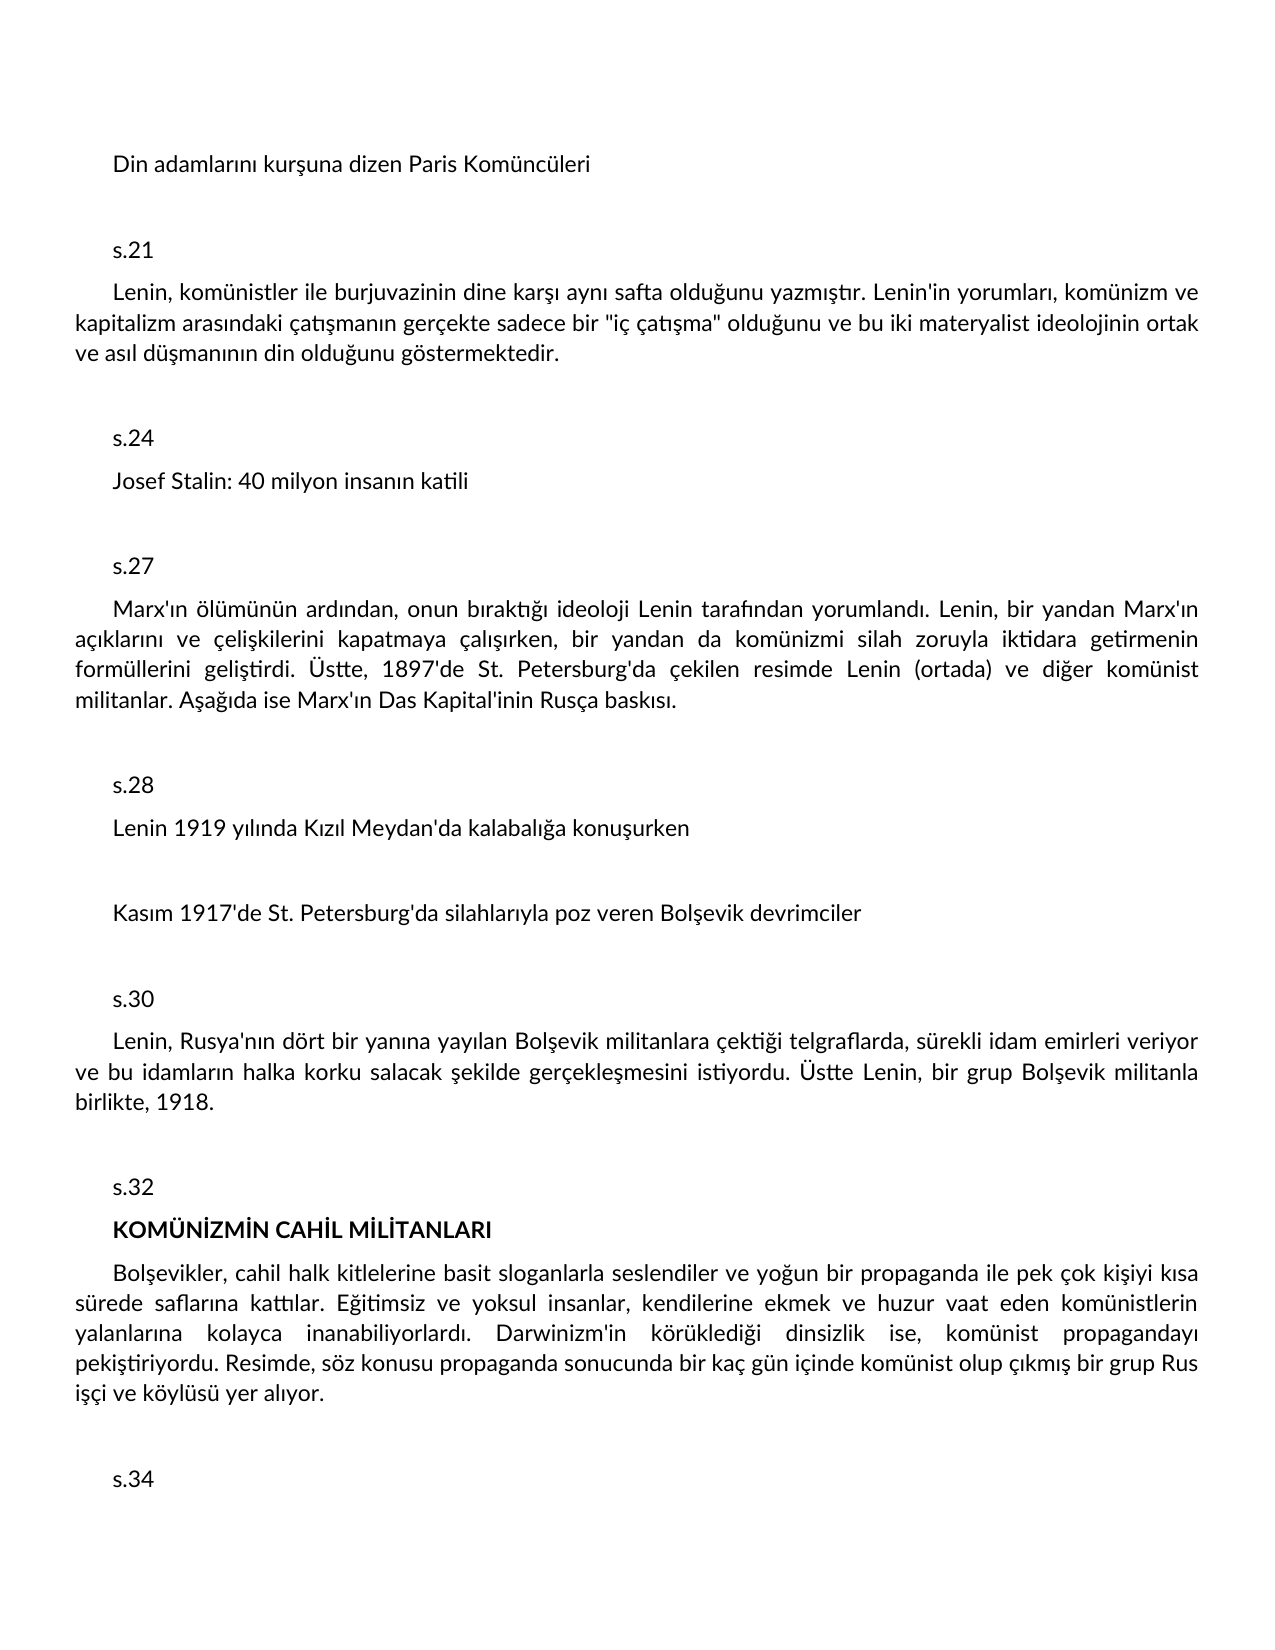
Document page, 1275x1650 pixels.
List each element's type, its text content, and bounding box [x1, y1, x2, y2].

text Lenin, Rusya'nın dört bir yanına yayılan Bolşevik militanlara çektiği telgraflarda, sürekli idam emirleri veriyor ve bu idamların halka korku salacak şekilde gerçekleşmesini istiyordu. Üstte Lenin, bir grup Bolşevik militanla birlikte, 1918. [75, 1027, 1200, 1115]
text Kasım 1917'de St. Petersburg'da silahlarıyla poz veren Bolşevik devrimciler [75, 899, 1200, 926]
text KOMÜNİZMİN CAHİL MİLİTANLARI [75, 1216, 1200, 1243]
text s.24 [75, 424, 1200, 451]
text s.32 [75, 1173, 1200, 1200]
text s.34 [75, 1464, 1200, 1492]
text Josef Stalin: 40 milyon insanın katili [75, 467, 1200, 494]
text Lenin 1919 yılında Kızıl Meydan'da kalabalığa konuşurken [75, 813, 1200, 841]
text Bolşevikler, cahil halk kitlelerine basit sloganlarla seslendiler ve yoğun bir propaganda ile pek çok kişiyi kısa sürede saflarına kattılar. Eğitimsiz ve yoksul insanlar, kendilerine ekmek ve huzur vaat eden komünistlerin yalanlarına kolayca inanabiliyorlardı. Darwinizm'in körüklediği dinsizlik ise, komünist propagandayı pekiştiriyordu. Resimde, söz konusu propaganda sonucunda bir kaç gün içinde komünist olup çıkmış bir grup Rus işçi ve köylüsü yer alıyor. [75, 1258, 1200, 1407]
text Lenin, komünistler ile burjuvazinin dine karşı aynı safta olduğunu yazmıştır. Lenin'in yorumları, komünizm ve kapitalizm arasındaki çatışmanın gerçekte sadece bir "iç çatışma" olduğunu ve bu iki materyalist ideolojinin ortak ve asıl düşmanının din olduğunu göstermektedir. [75, 278, 1200, 366]
text s.28 [75, 771, 1200, 798]
text s.30 [75, 984, 1200, 1012]
text Din adamlarını kurşuna dizen Paris Komüncüleri [75, 150, 1200, 177]
text Marx'ın ölümünün ardından, onun bıraktığı ideoloji Lenin tarafından yorumlandı. Lenin, bir yandan Marx'ın açıklarını ve çelişkilerini kapatmaya çalışırken, bir yandan da komünizmi silah zoruyla iktidara getirmenin formüllerini geliştirdi. Üstte, 1897'de St. Petersburg'da çekilen resimde Lenin (ortada) ve diğer komünist militanlar. Aşağıda ise Marx'ın Das Kapital'inin Rusça baskısı. [75, 595, 1200, 713]
text s.21 [75, 235, 1200, 263]
text s.27 [75, 552, 1200, 579]
